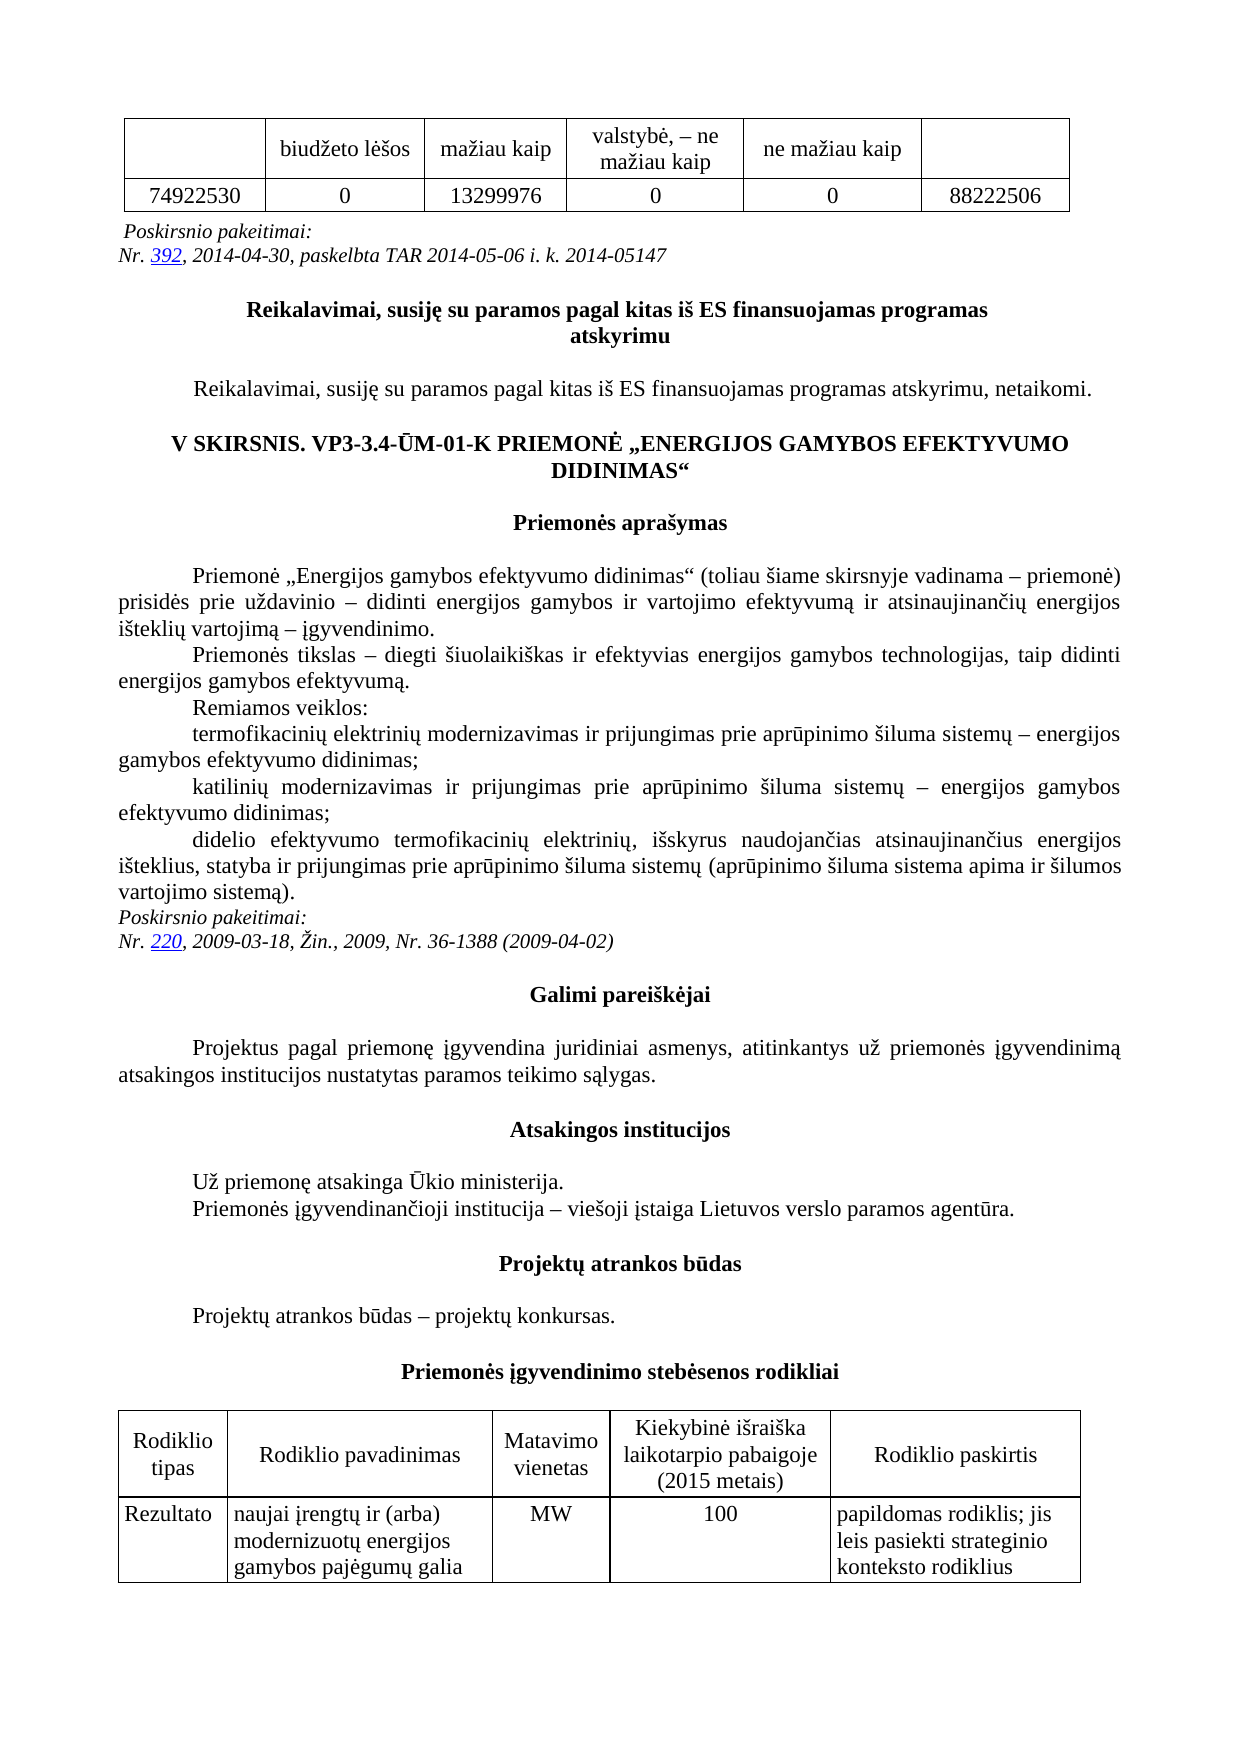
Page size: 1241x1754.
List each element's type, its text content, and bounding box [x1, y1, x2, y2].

text Reikalavimai, susiję su paramos pagal kitas iš ES finansuojamas programas atskyrimu [118, 296, 1122, 349]
text Priemonė „Energijos gamybos efektyvumo didinimas“ (toliau šiame skirsnyje vadinama – priemonė) prisidės prie uždavinio – didinti energijos gamybos ir vartojimo efektyvumą ir atsinaujinančių energijos išteklių vartojimą – įgyvendinimo. [118, 562, 1122, 641]
table_header Rodiklio tipas [119, 1411, 227, 1496]
table_header Kiekybinė išraiška laikotarpio pabaigoje (2015 metais) [611, 1411, 830, 1496]
table_cell 13299976 [425, 179, 566, 211]
table_cell 100 [611, 1498, 830, 1582]
text didelio efektyvumo termofikacinių elektrinių, išskyrus naudojančias atsinaujinančius energijos išteklius, statyba ir prijungimas prie aprūpinimo šiluma sistemų (aprūpinimo šiluma sistema apima ir šilumos vartojimo sistemą). [118, 826, 1122, 905]
text Priemonės aprašymas [118, 509, 1122, 536]
table_header Rodiklio pavadinimas [228, 1411, 492, 1496]
table_cell valstybė, – ne mažiau kaip [567, 119, 743, 178]
text Nr. 392, 2014-04-30, paskelbta TAR 2014-05-06 i. k. 2014-05147 [118, 243, 1122, 267]
table_cell biudžeto lėšos [266, 119, 424, 178]
text Poskirsnio pakeitimai: [118, 219, 1122, 243]
table_cell 88222506 [922, 179, 1069, 211]
text Projektus pagal priemonę įgyvendina juridiniai asmenys, atitinkantys už priemonės įgyvendinimą atsakingos institucijos nustatytas paramos teikimo sąlygas. [118, 1034, 1122, 1087]
table_cell ne mažiau kaip [744, 119, 921, 178]
text Nr. 220, 2009-03-18, Žin., 2009, Nr. 36-1388 (2009-04-02) [118, 929, 1122, 953]
text Projektų atrankos būdas [118, 1250, 1122, 1276]
text Galimi pareiškėjai [118, 982, 1122, 1008]
text termofikacinių elektrinių modernizavimas ir prijungimas prie aprūpinimo šiluma sistemų – energijos gamybos efektyvumo didinimas; [118, 720, 1122, 773]
text Atsakingos institucijos [118, 1116, 1122, 1142]
table_header Rodiklio paskirtis [831, 1411, 1080, 1496]
table_header Matavimo vienetas [493, 1411, 609, 1496]
text Remiamos veiklos: [118, 694, 1122, 720]
table_cell 0 [266, 179, 424, 211]
table_cell papildomas rodiklis; jis leis pasiekti strateginio konteksto rodiklius [831, 1498, 1080, 1582]
text Priemonės įgyvendinimo stebėsenos rodikliai [118, 1358, 1122, 1384]
table_cell 0 [744, 179, 921, 211]
table_cell MW [493, 1498, 609, 1582]
text Projektų atrankos būdas – projektų konkursas. [118, 1303, 1122, 1329]
table_cell 0 [567, 179, 743, 211]
table_cell Rezultato [119, 1498, 227, 1582]
table_cell mažiau kaip [425, 119, 566, 178]
text katilinių modernizavimas ir prijungimas prie aprūpinimo šiluma sistemų – energijos gamybos efektyvumo didinimas; [118, 773, 1122, 826]
text Priemonės įgyvendinančioji institucija – viešoji įstaiga Lietuvos verslo paramos agentūra. [118, 1195, 1122, 1221]
text V SKIRSNIS. VP3-3.4-ŪM-01-k PRIEMONĖ „ENERGIJOS GAMYBOS EFEKTYVUMO DIDINIMAS“ [118, 430, 1122, 483]
table_cell 74922530 [125, 179, 265, 211]
table_header [922, 119, 1069, 178]
text Reikalavimai, susiję su paramos pagal kitas iš ES finansuojamas programas atskyrimu, netaikomi. [118, 375, 1122, 402]
table_cell naujai įrengtų ir (arba) modernizuotų energijos gamybos pajėgumų galia [228, 1498, 492, 1582]
text Priemonės tikslas – diegti šiuolaikiškas ir efektyvias energijos gamybos technologijas, taip didinti energijos gamybos efektyvumą. [118, 641, 1122, 694]
table_cell [125, 119, 265, 178]
text Poskirsnio pakeitimai: [118, 905, 1122, 929]
text Už priemonę atsakinga Ūkio ministerija. [118, 1168, 1122, 1195]
